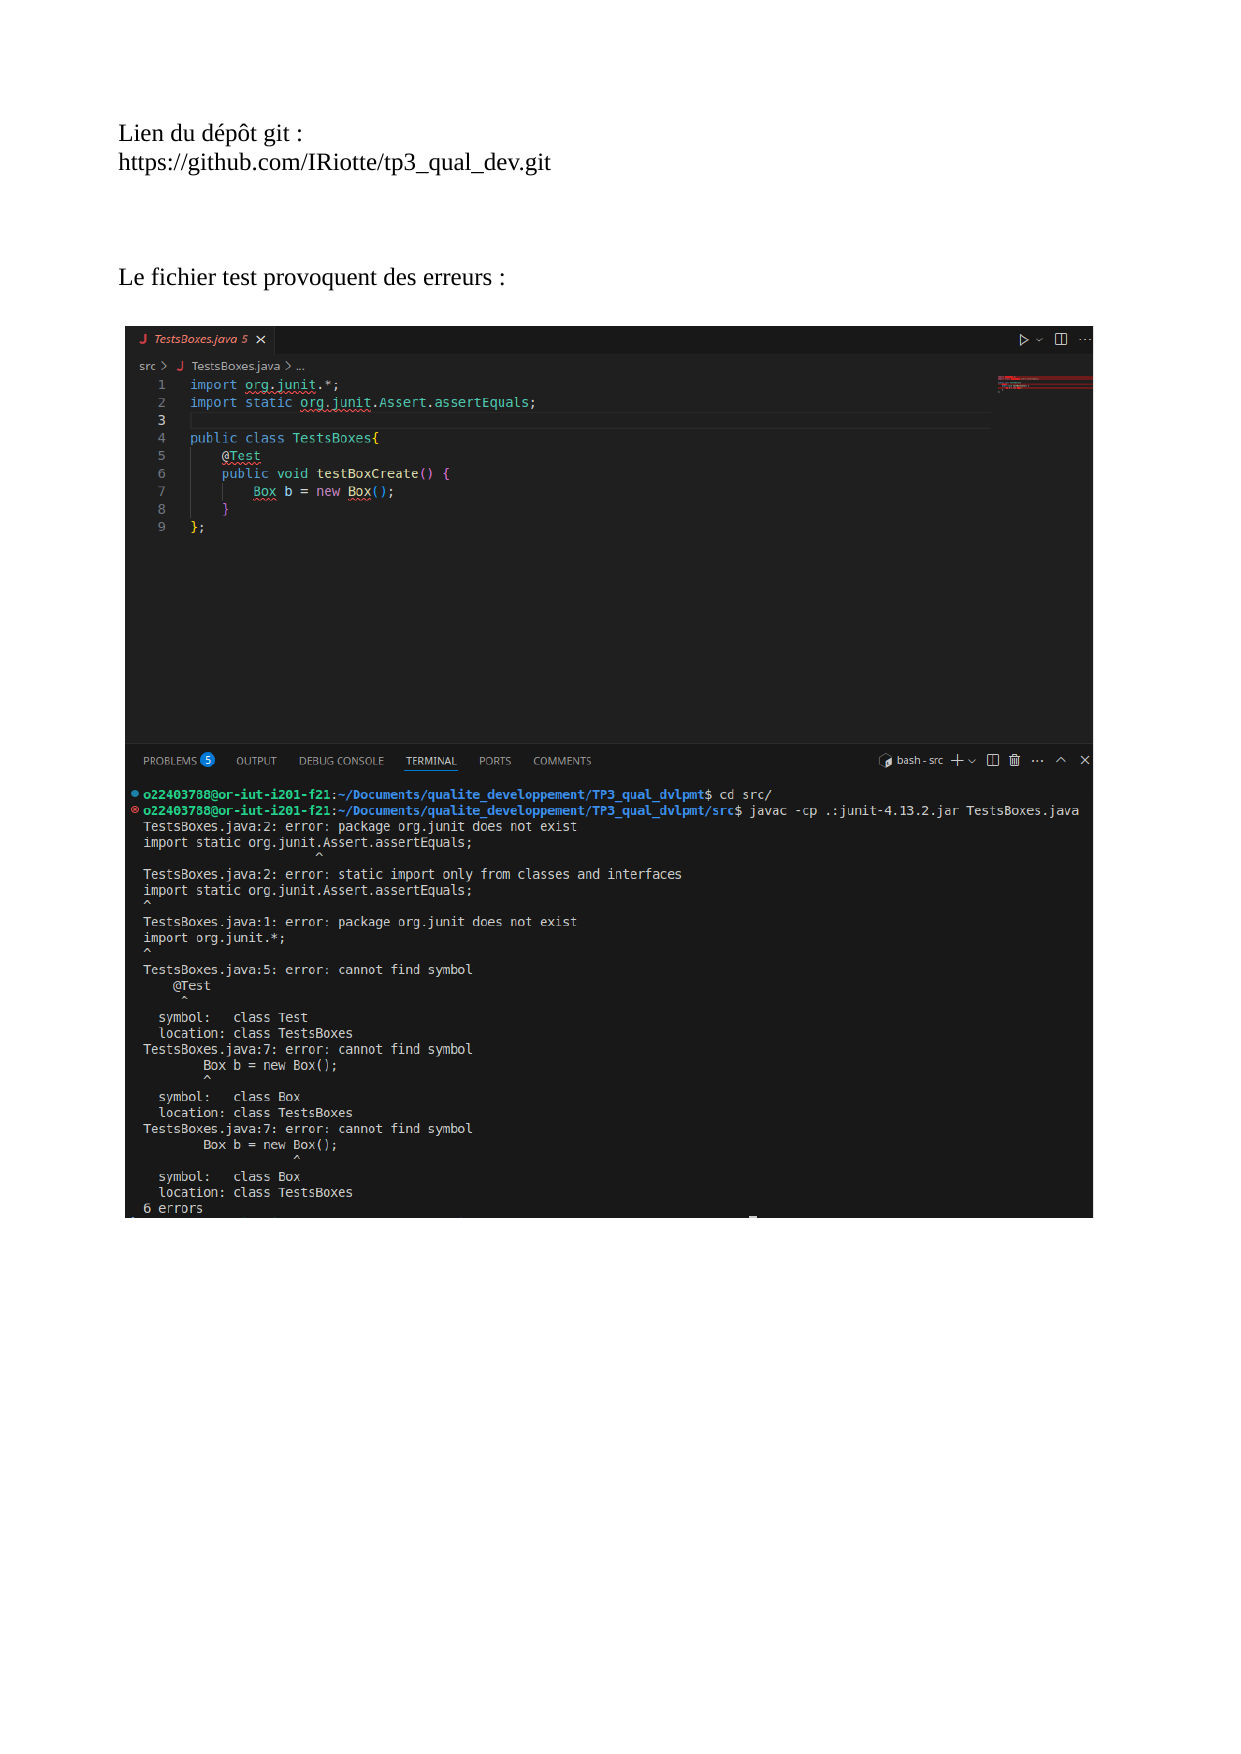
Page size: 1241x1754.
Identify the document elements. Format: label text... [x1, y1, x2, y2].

picture [125, 326, 1094, 1218]
text https://github.com/IRiotte/tp3_qual_dev.git [118, 147, 1122, 176]
text Le fichier test provoquent des erreurs : [118, 262, 1122, 291]
text Lien du dépôt git : [118, 118, 1122, 147]
